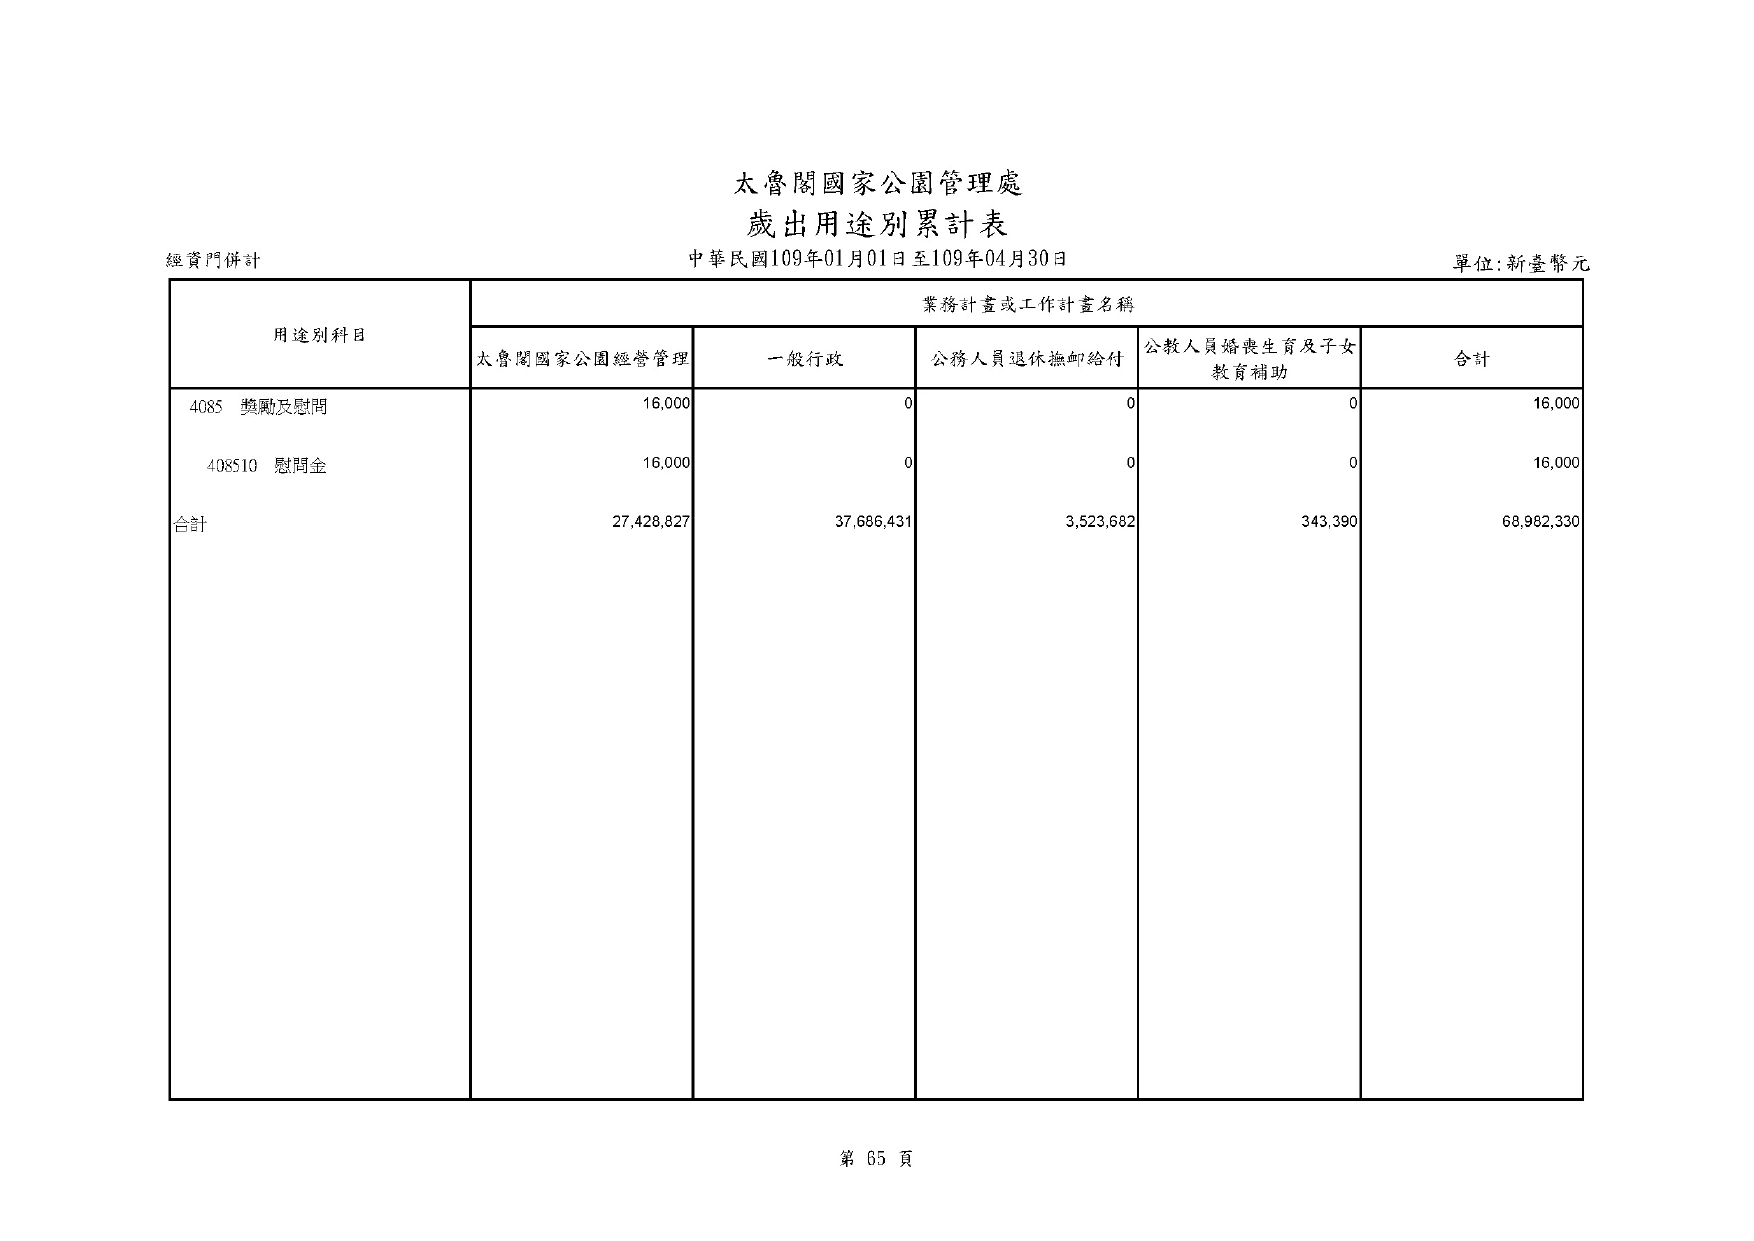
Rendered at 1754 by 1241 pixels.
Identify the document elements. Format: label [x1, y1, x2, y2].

picture [59, 59, 1695, 1216]
